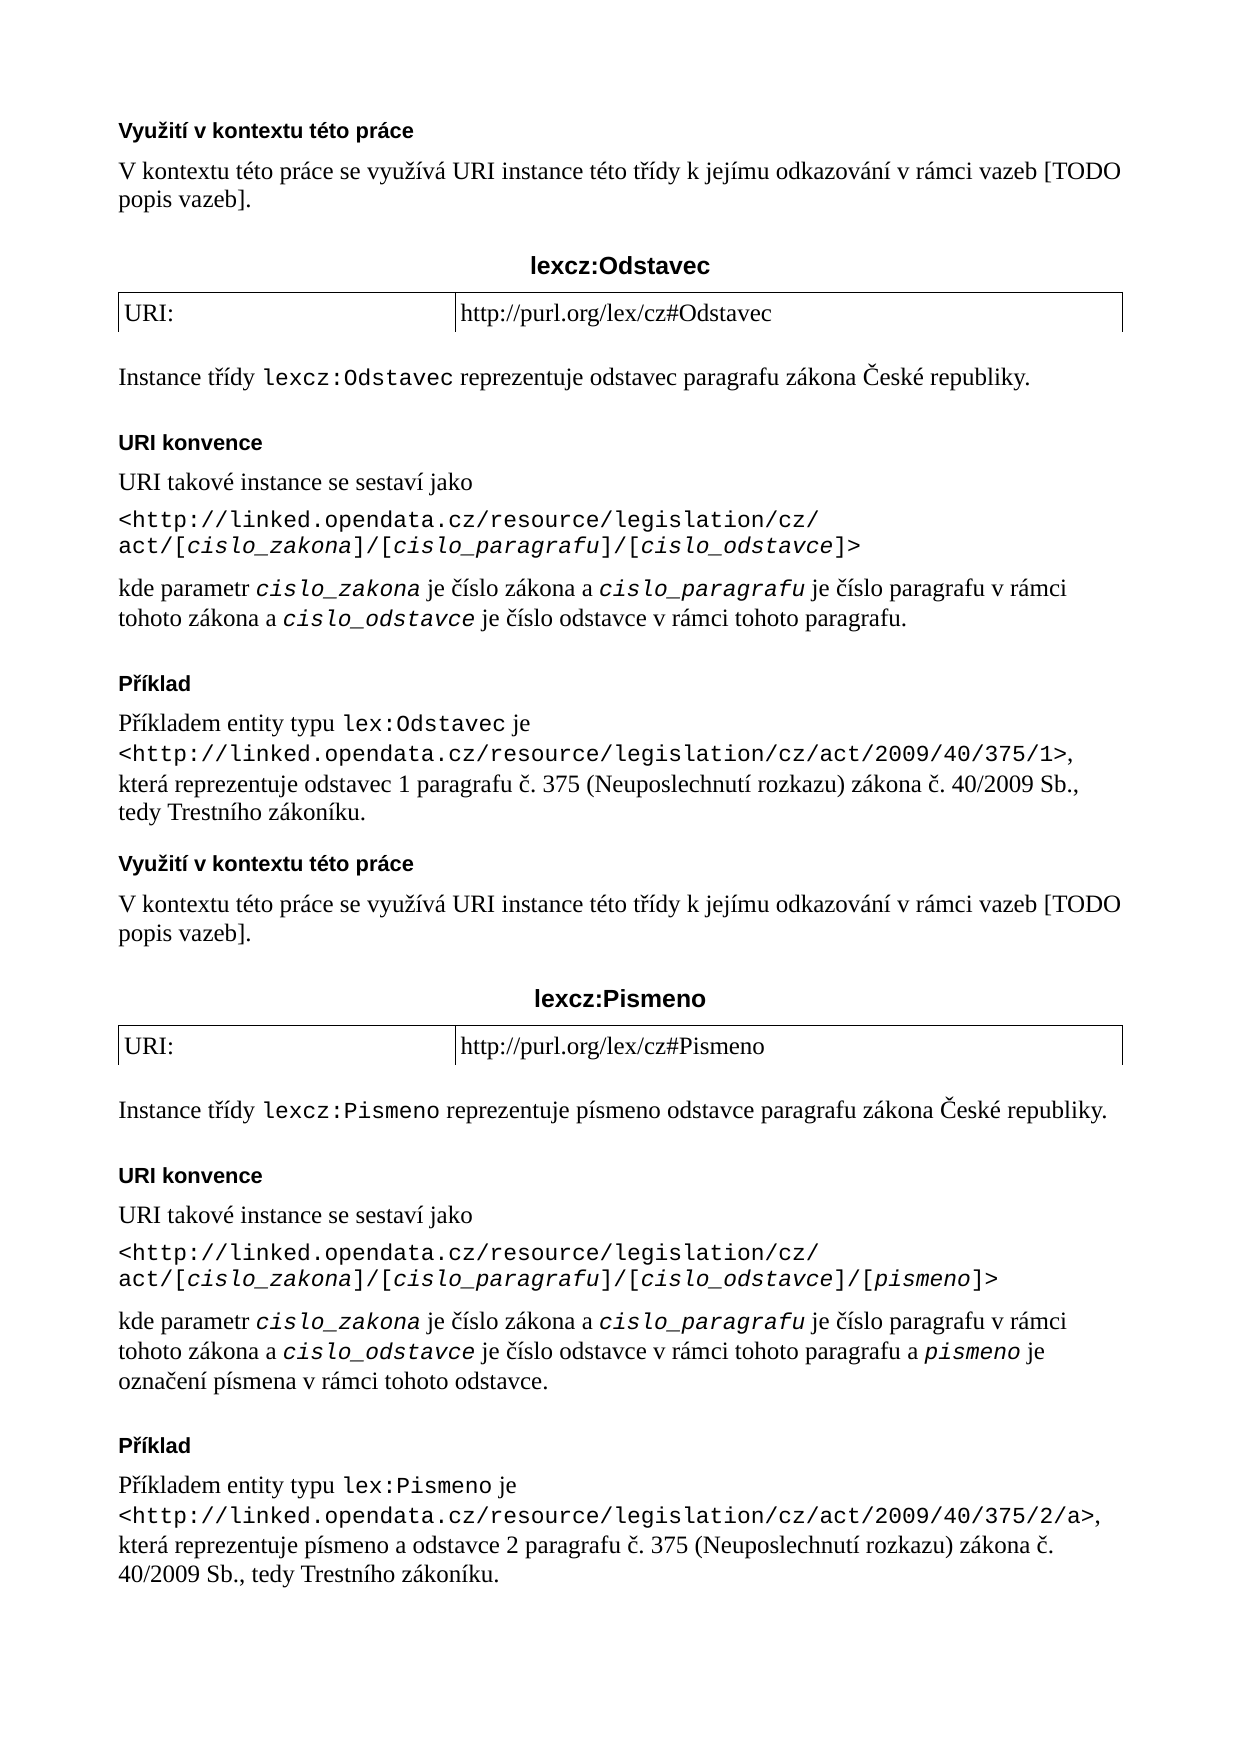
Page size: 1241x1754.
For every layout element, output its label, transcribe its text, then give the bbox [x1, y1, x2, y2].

text V kontextu této práce se využívá URI instance této třídy k jejímu odkazování v rámci vazeb [TODO popis vazeb]. [118, 156, 1122, 213]
text Instance třídy lexcz:Pismeno reprezentuje písmeno odstavce paragrafu zákona České republiky. [118, 1095, 1122, 1125]
text Instance třídy lexcz:Odstavec reprezentuje odstavec paragrafu zákona České republiky. [118, 362, 1122, 392]
subtitle URI konvence [118, 1162, 1122, 1188]
text kde parametr cislo_zakona je číslo zákona a cislo_paragrafu je číslo paragrafu v rámci tohoto zákona a cislo_odstavce je číslo odstavce v rámci tohoto paragrafu a pismeno je označení písmena v rámci tohoto odstavce. [118, 1306, 1122, 1395]
text kde parametr cislo_zakona je číslo zákona a cislo_paragrafu je číslo paragrafu v rámci tohoto zákona a cislo_odstavce je číslo odstavce v rámci tohoto paragrafu. [118, 573, 1122, 633]
text <http://linked.opendata.cz/resource/legislation/cz/act/[cislo_zakona]/[cislo_paragrafu]/[cislo_odstavce]> [118, 508, 1122, 560]
table_header http://purl.org/lex/cz#Pismeno [456, 1026, 1122, 1065]
subtitle Příklad [118, 1432, 1122, 1458]
text Příkladem entity typu lex:Pismeno je <http://linked.opendata.cz/resource/legislation/cz/act/2009/40/375/2/a>, která reprezentuje písmeno a odstavce 2 paragrafu č. 375 (Neuposlechnutí rozkazu) zákona č. 40/2009 Sb., tedy Trestního zákoníku. [118, 1470, 1122, 1588]
text <http://linked.opendata.cz/resource/legislation/cz/act/[cislo_zakona]/[cislo_paragrafu]/[cislo_odstavce]/[pismeno]> [118, 1241, 1122, 1293]
subtitle lexcz:Odstavec [118, 251, 1122, 279]
subtitle Využití v kontextu této práce [118, 118, 1122, 143]
text URI takové instance se sestaví jako [118, 1200, 1122, 1229]
table_header URI: [119, 1026, 455, 1065]
text V kontextu této práce se využívá URI instance této třídy k jejímu odkazování v rámci vazeb [TODO popis vazeb]. [118, 889, 1122, 946]
subtitle Využití v kontextu této práce [118, 851, 1122, 876]
text URI takové instance se sestaví jako [118, 467, 1122, 496]
subtitle URI konvence [118, 429, 1122, 454]
table_header http://purl.org/lex/cz#Odstavec [456, 293, 1122, 332]
table_header URI: [119, 293, 455, 332]
subtitle Příklad [118, 671, 1122, 696]
subtitle lexcz:Pismeno [118, 984, 1122, 1012]
text Příkladem entity typu lex:Odstavec je <http://linked.opendata.cz/resource/legislation/cz/act/2009/40/375/1>, která reprezentuje odstavec 1 paragrafu č. 375 (Neuposlechnutí rozkazu) zákona č. 40/2009 Sb., tedy Trestního zákoníku. [118, 708, 1122, 826]
